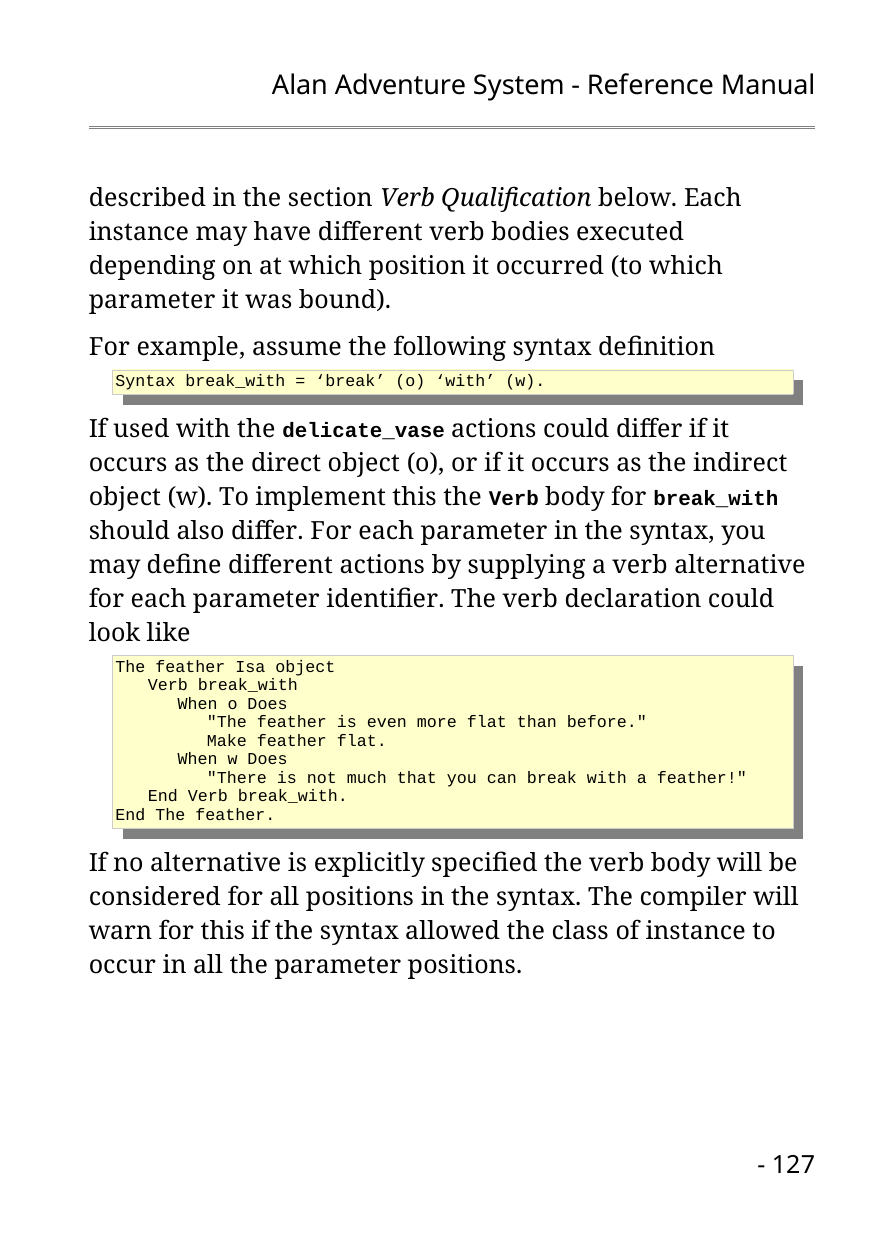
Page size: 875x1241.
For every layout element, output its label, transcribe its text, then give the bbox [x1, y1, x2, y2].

text de­scribed in the section Verb Qualification below. Each instance may have different verb bodies executed depending on at which position it occurred (to which param­eter it was bound). [88, 180, 815, 316]
text For example, assume the following syntax definition [88, 329, 815, 363]
text If used with the delicate_vase actions could differ if it occurs as the direct object (o), or if it occurs as the indirect object (w). To implement this the Verb body for break_with should also differ. For each parameter in the syntax, you may define different ac­tions by supplying a verb alternative for each parameter identifier. The verb declaration could look like [88, 411, 815, 649]
text If no alternative is explicitly specified the verb body will be considered for all positions in the syntax. The compiler will warn for this if the syntax allowed the class of instance to occur in all the parameter positions. [88, 845, 815, 981]
text Syntax break_with = ‘break’ (o) ‘with’ (w). [113, 371, 793, 394]
text The feather Isa object Verb break_with When o Does "The feather is even more flat than before." Make feather flat. When w Does "There is not much that you can break with a feather!" End Verb break_with. End The feather. [113, 656, 793, 828]
